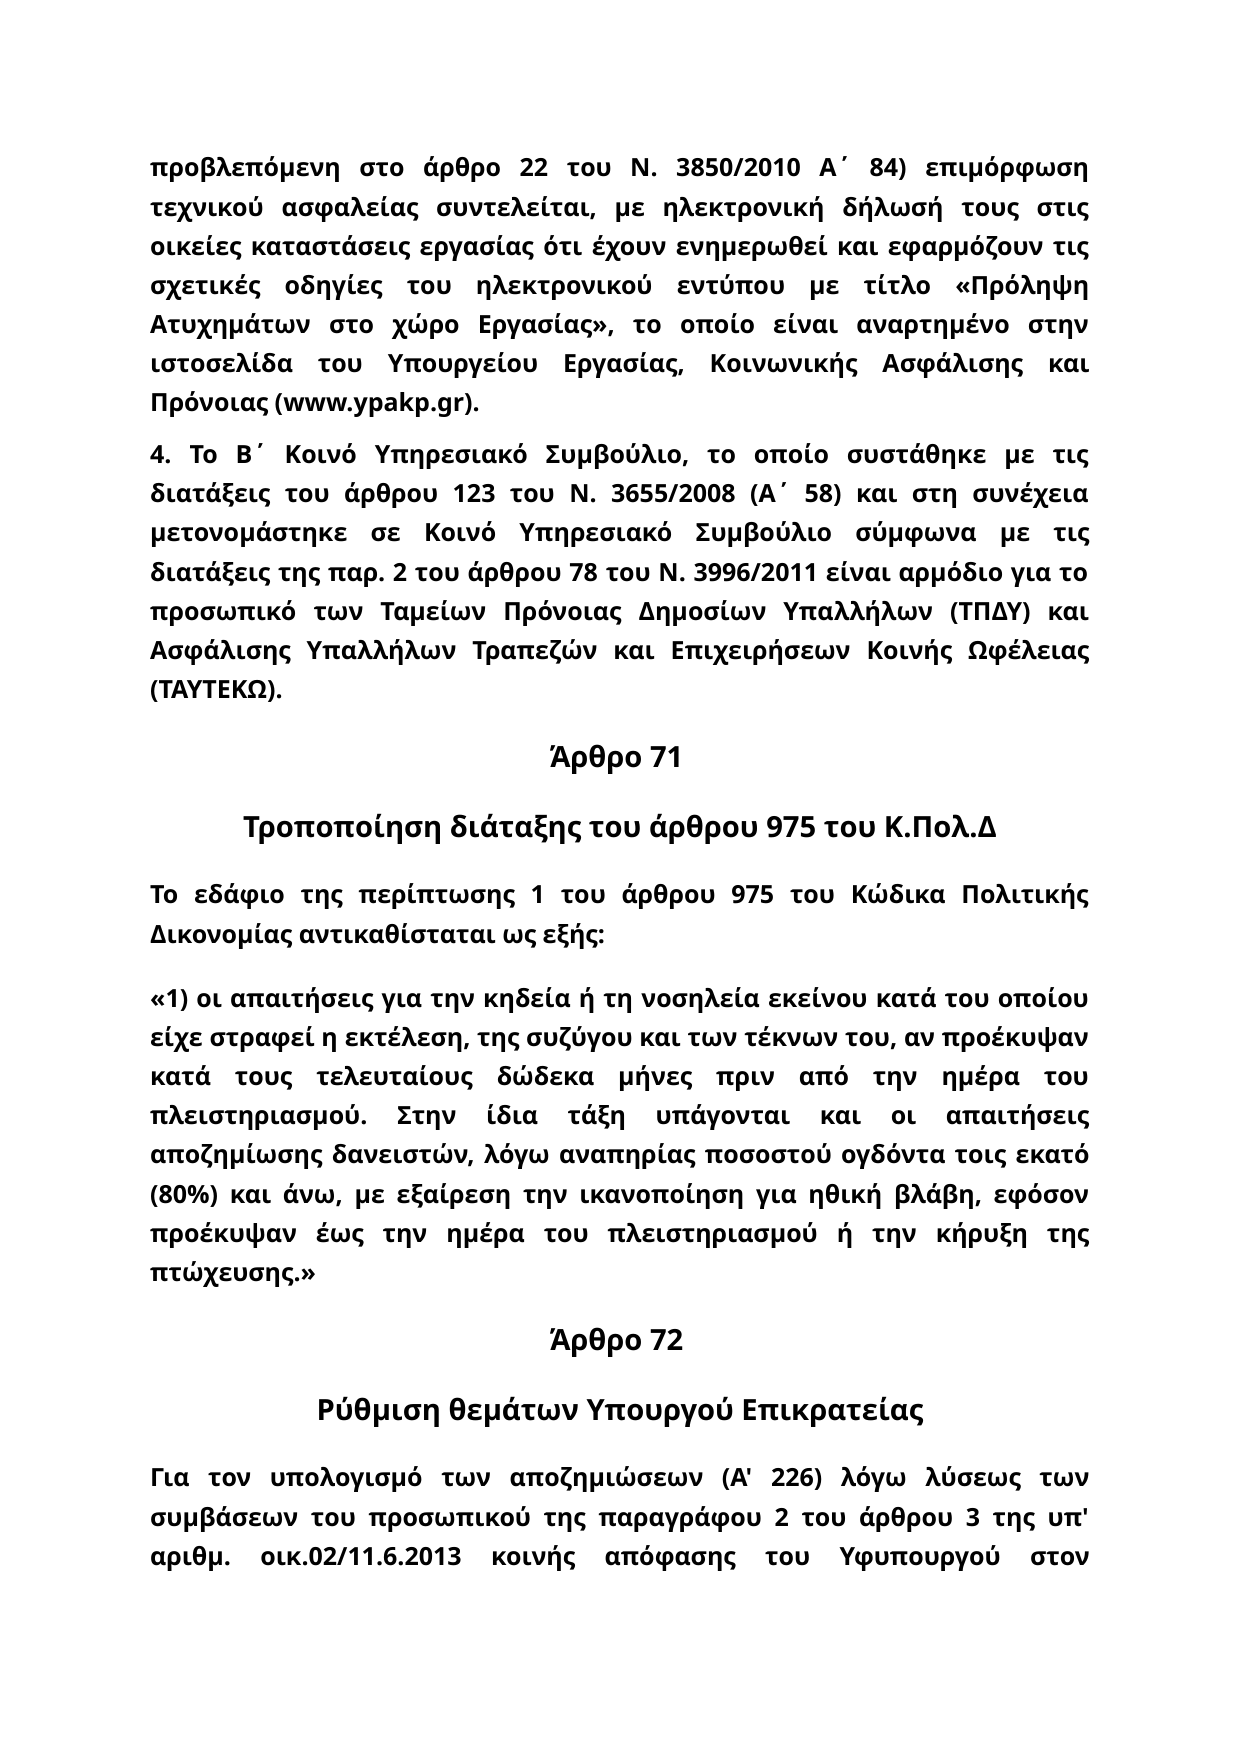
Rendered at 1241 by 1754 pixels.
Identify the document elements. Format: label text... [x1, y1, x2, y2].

text Για τον υπολογισμό των αποζημιώσεων (Α' 226) λόγω λύσεως των συμβάσεων του προσωπικού της παραγράφου 2 του άρθρου 3 της υπ' αριθμ. οικ.02/11.6.2013 κοινής απόφασης του Υφυπουργού στον [150, 1460, 1090, 1572]
subtitle Τροποποίηση διάταξης του άρθρου 975 του Κ.Πολ.Δ [150, 806, 1090, 846]
text 4. Το Β΄ Κοινό Υπηρεσιακό Συμβούλιο, το οποίο συστάθηκε με τις διατάξεις του άρθρου 123 του Ν. 3655/2008 (Α΄ 58) και στη συνέχεια μετονομάστηκε σε Κοινό Υπηρεσιακό Συμβούλιο σύμφωνα με τις διατάξεις της παρ. 2 του άρθρου 78 του Ν. 3996/2011 είναι αρμόδιο για το προσωπικό των Ταμείων Πρόνοιας Δημοσίων Υπαλλήλων (ΤΠΔΥ) και Ασφάλισης Υπαλλήλων Τραπεζών και Επιχειρήσεων Κοινής Ωφέλειας (ΤΑΥΤΕΚΩ). [150, 437, 1090, 706]
text «1) οι απαιτήσεις για την κηδεία ή τη νοσηλεία εκείνου κατά του οποίου είχε στραφεί η εκτέλεση, της συζύγου και των τέκνων του, αν προέκυψαν κατά τους τελευταίους δώδεκα μήνες πριν από την ημέρα του πλειστηριασμού. Στην ίδια τάξη υπάγονται και οι απαιτήσεις αποζημίωσης δανειστών, λόγω αναπηρίας ποσοστού ογδόντα τοις εκατό (80%) και άνω, με εξαίρεση την ικανοποίηση για ηθική βλάβη, εφόσον προέκυψαν έως την ημέρα του πλειστηριασμού ή την κήρυξη της πτώχευσης.» [150, 980, 1090, 1289]
text προβλεπόμενη στο άρθρο 22 του Ν. 3850/2010 Α΄ 84) επιμόρφωση τεχνικού ασφαλείας συντελείται, με ηλεκτρονική δήλωσή τους στις οικείες καταστάσεις εργασίας ότι έχουν ενημερωθεί και εφαρμόζουν τις σχετικές οδηγίες του ηλεκτρονικού εντύπου με τίτλο «Πρόληψη Ατυχημάτων στο χώρο Εργασίας», το οποίο είναι αναρτημένο στην ιστοσελίδα του Υπουργείου Εργασίας, Κοινωνικής Ασφάλισης και Πρόνοιας (www.ypakp.gr). [150, 150, 1090, 419]
subtitle Ρύθμιση θεμάτων Υπουργού Επικρατείας [150, 1389, 1090, 1429]
text Το εδάφιο της περίπτωσης 1 του άρθρου 975 του Κώδικα Πολιτικής Δικονομίας αντικαθίσταται ως εξής: [150, 877, 1090, 950]
subtitle Άρθρο 71 [150, 736, 1090, 776]
subtitle Άρθρο 72 [150, 1319, 1090, 1358]
